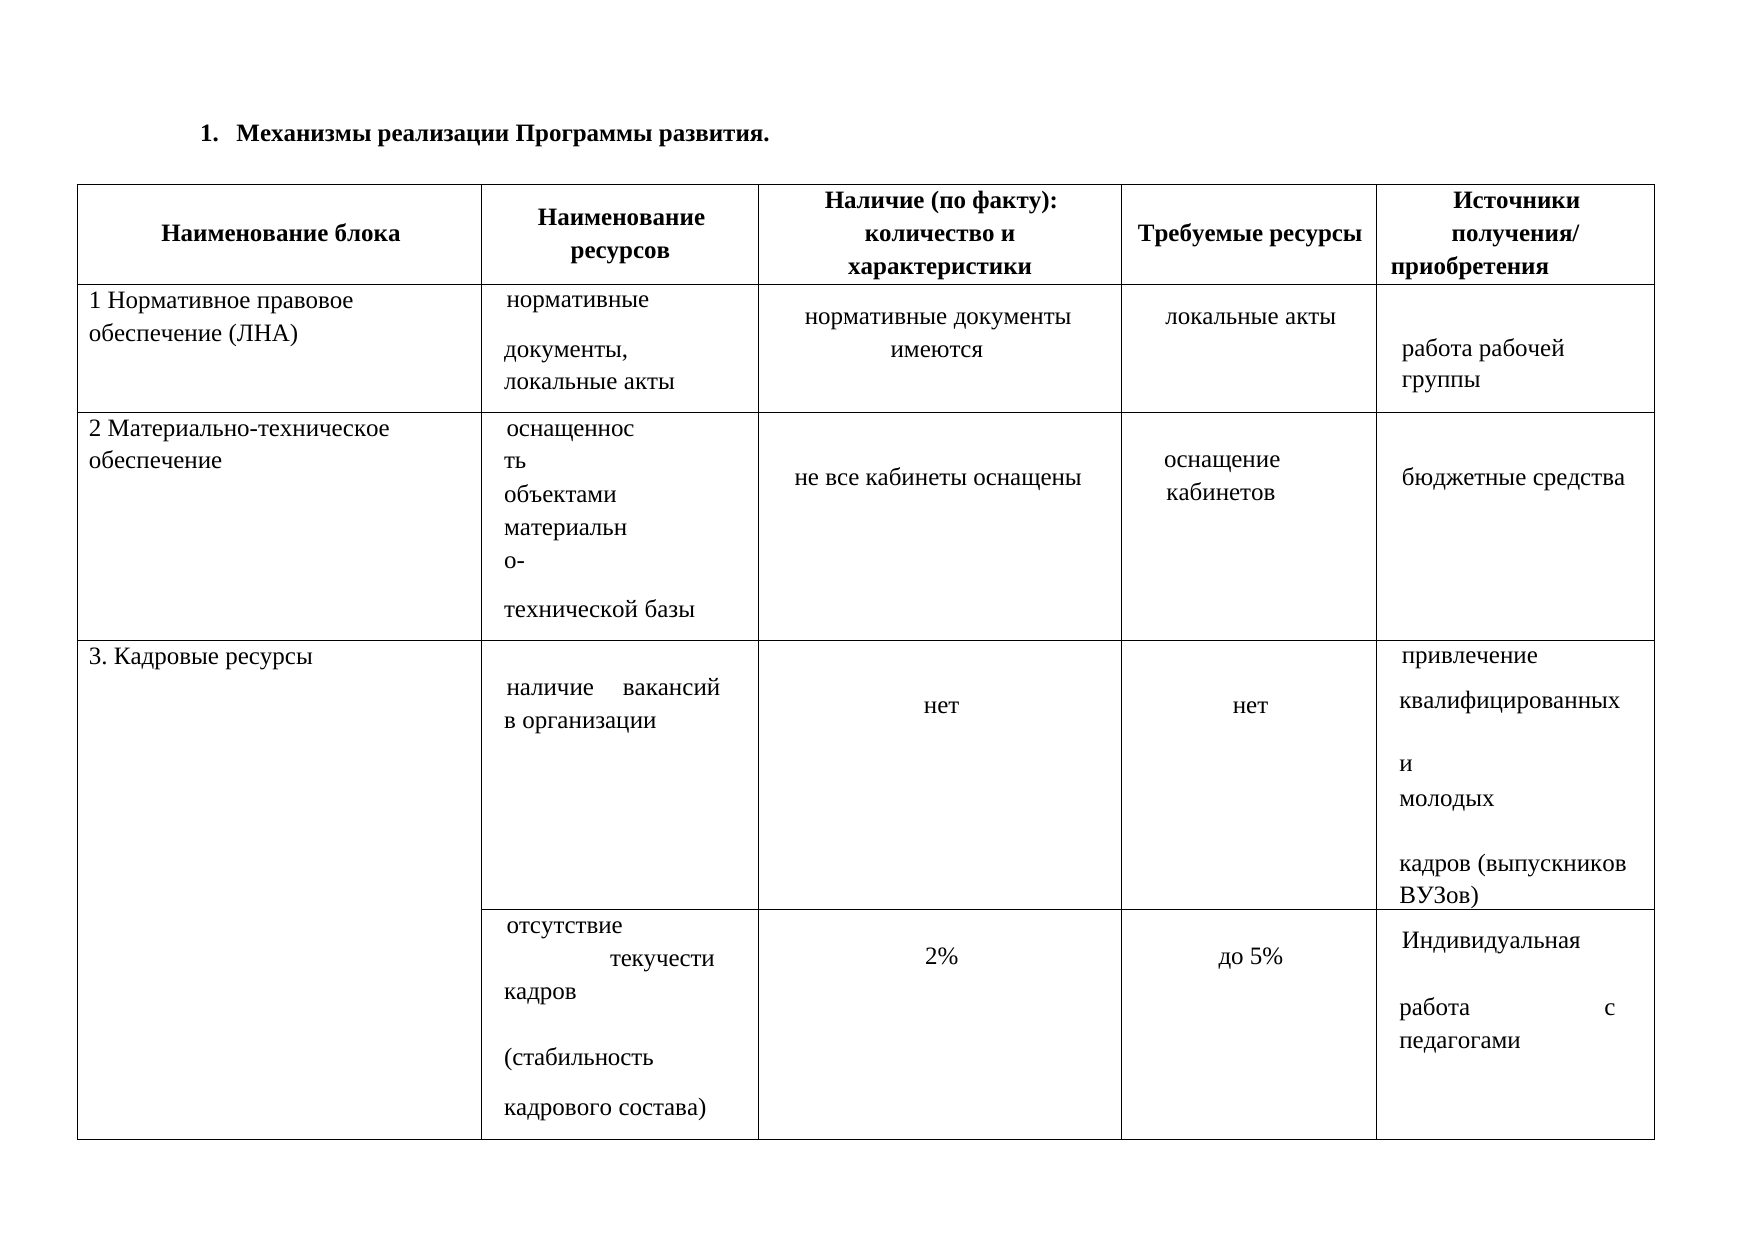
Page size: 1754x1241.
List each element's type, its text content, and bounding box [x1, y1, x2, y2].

table_cell бюджетные средства [1377, 413, 1654, 640]
table_header Наличие (по факту): количество и характеристики [759, 185, 1121, 284]
table_cell нормативные документы, локальные акты [482, 285, 758, 412]
table_header Наименование ресурсов [482, 185, 758, 284]
table_cell не все кабинеты оснащены [759, 413, 1121, 640]
table_cell 2% [759, 910, 1121, 1139]
table_cell 1 Нормативное правовое обеспечение (ЛНА) [78, 285, 481, 412]
table_header Требуемые ресурсы [1122, 185, 1376, 284]
table_cell локальные акты [1122, 285, 1376, 412]
table_cell привлечение квалифицированных и молодых кадров (выпускников ВУЗов) [1377, 641, 1654, 909]
table_cell нет [1122, 641, 1376, 909]
table_cell работа рабочей группы [1377, 285, 1654, 412]
table_cell нормативные документы имеются [759, 285, 1121, 412]
list Механизмы реализации Программы развития. [89, 118, 1665, 147]
table_cell отсутствие текучести кадров (стабильность кадрового состава) [482, 910, 758, 1139]
table_cell до 5% [1122, 910, 1376, 1139]
table_header Источники получения/ приобретения [1377, 185, 1654, 284]
table_cell Индивидуальная работа с педагогами [1377, 910, 1654, 1139]
table_cell 2 Материально-техническое обеспечение [78, 413, 481, 640]
table_cell нет [759, 641, 1121, 909]
table_cell наличие вакансий в организации [482, 641, 758, 909]
table_cell оснащение кабинетов [1122, 413, 1376, 640]
table_header Наименование блока [78, 185, 481, 284]
table_cell 3. Кадровые ресурсы [78, 641, 481, 1139]
table_cell оснащенность объектами материально- технической базы [482, 413, 758, 640]
